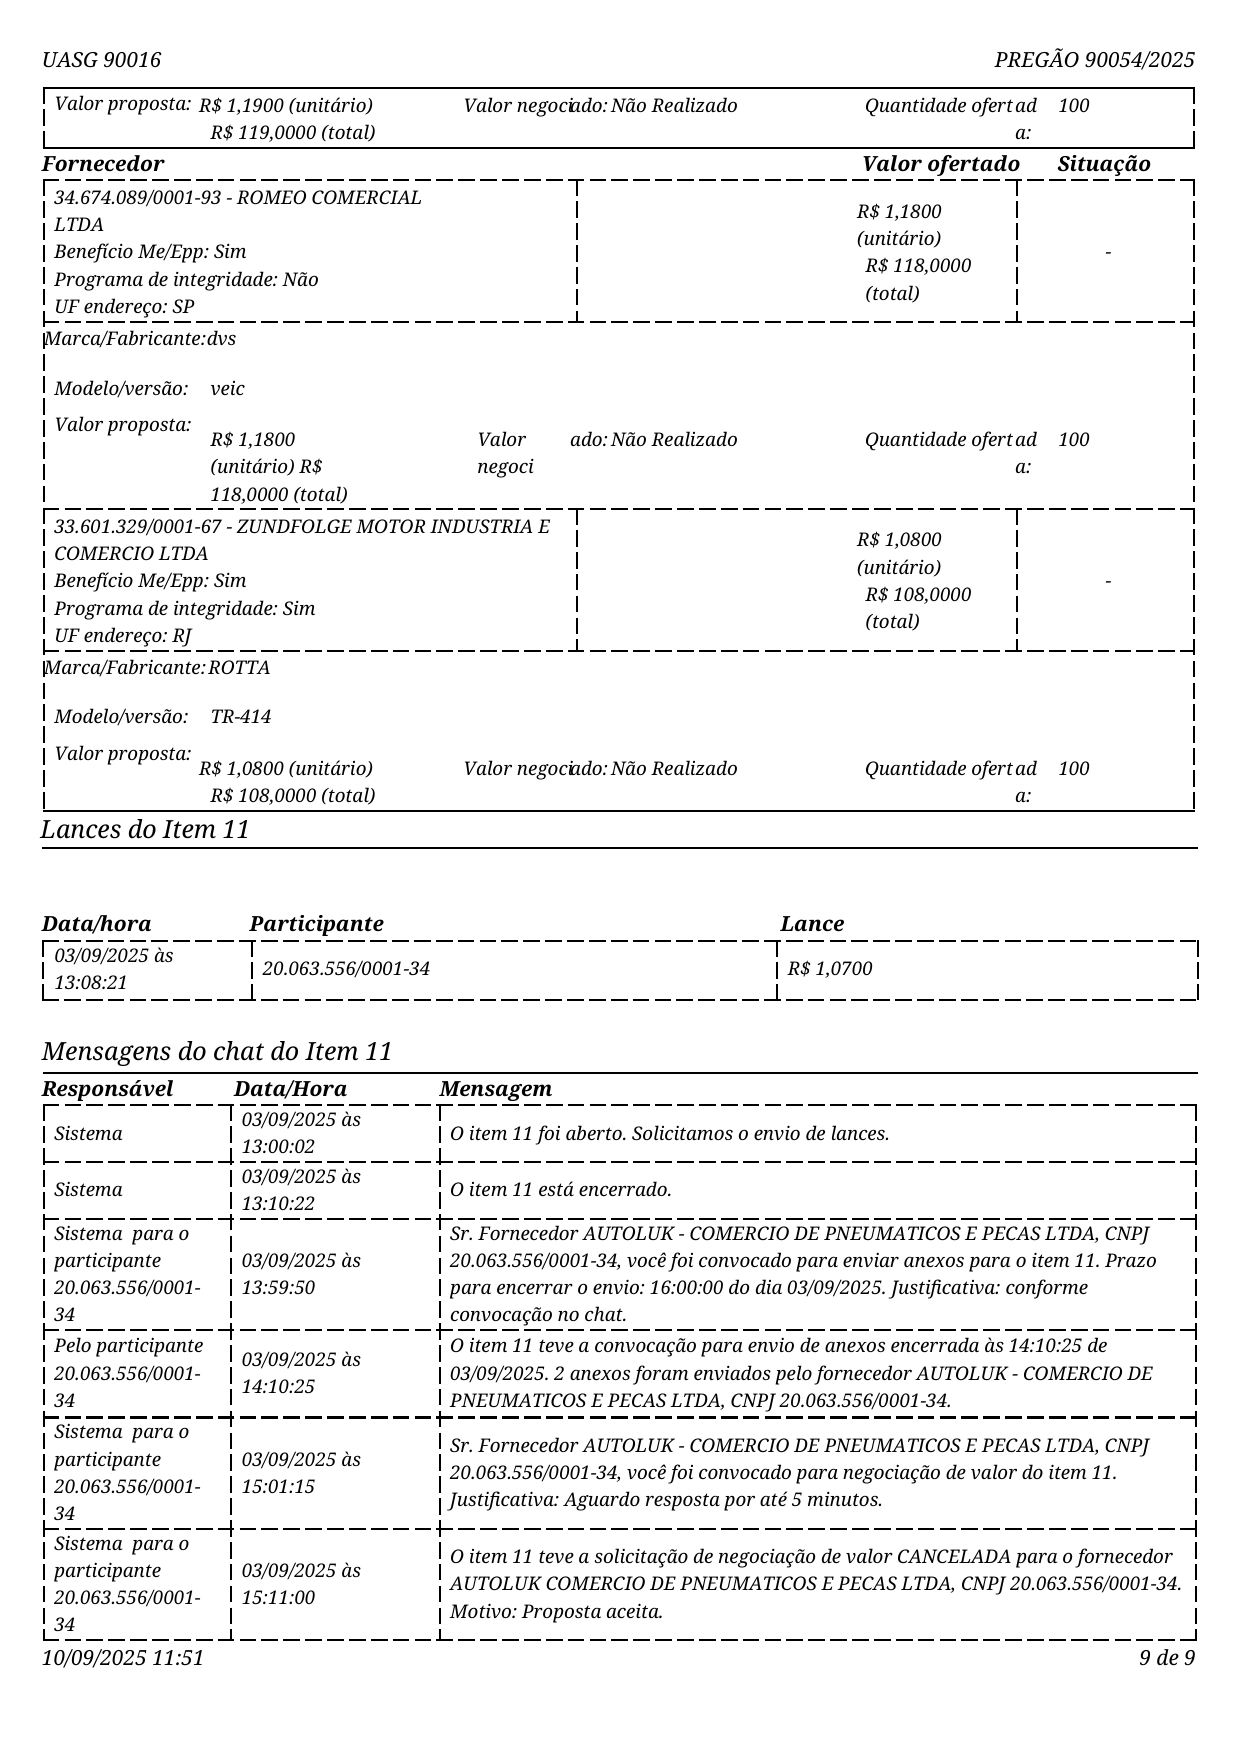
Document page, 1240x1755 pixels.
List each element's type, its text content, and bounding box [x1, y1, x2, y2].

table_cell [788, 508, 857, 649]
table_cell Sistema para o participante 20.063.556/0001-34 [44, 1528, 231, 1639]
table_cell [1101, 701, 1194, 750]
table_cell 100 [1048, 421, 1101, 508]
table_cell ado: Não Realizado [577, 89, 848, 147]
table_cell ada: [1017, 89, 1048, 147]
table_header [1017, 179, 1101, 321]
table_cell [577, 701, 787, 750]
table_cell Modelo/versão: Valor proposta: [44, 701, 199, 809]
table_header - [1101, 179, 1194, 321]
table_cell [1101, 372, 1194, 421]
table_cell [777, 999, 1198, 1072]
table_cell ado: Não Realizado [577, 421, 787, 508]
table_cell Marca/Fabricante: ROTTA [44, 650, 577, 701]
table_cell R$ 1,1800 (unitário) R$ 118,0000 (total) [199, 421, 477, 508]
text Lances do Item 11 [40, 812, 1198, 846]
table_header 03/09/2025 às 13:08:21 [43, 940, 252, 999]
table_cell [577, 321, 787, 372]
table_header [577, 179, 787, 321]
table_cell Mensagens do chat do Item 11 [43, 999, 777, 1072]
table_cell 03/09/2025 às 13:10:22 [231, 1161, 439, 1218]
table_cell 100 [1048, 750, 1101, 809]
table_cell Pelo participante 20.063.556/0001-34 [44, 1329, 231, 1416]
table_header 20.063.556/0001-34 [252, 940, 777, 999]
table_cell TR-414 [199, 701, 577, 750]
table_header Sistema [44, 1104, 231, 1161]
table_cell [1101, 750, 1194, 809]
table_cell [1017, 701, 1101, 750]
text Fornecedor Valor ofertado Situação [42, 149, 1198, 177]
table_header [788, 179, 857, 321]
table_cell Valor proposta: [44, 89, 199, 147]
table_cell Sr. Fornecedor AUTOLUK - COMERCIO DE PNEUMATICOS E PECAS LTDA, CNPJ 20.063.556/0001-34, você foi convocado para negociação de valor do item 11. Justificativa: Aguardo resposta por até 5 minutos. [440, 1416, 1196, 1528]
table_cell R$ 1,0800 (unitário) Valor negoci R$ 108,0000 (total) [199, 750, 577, 809]
table_cell 03/09/2025 às 14:10:25 [231, 1329, 439, 1416]
table_cell [1101, 650, 1194, 701]
table_cell Sistema [44, 1161, 231, 1218]
table_cell Sistema para o participante 20.063.556/0001-34 [44, 1416, 231, 1528]
table_header R$ 1,0700 [777, 940, 1198, 999]
table_cell ada: [1017, 421, 1048, 508]
table_cell [857, 372, 1017, 421]
table_cell Quantidade ofert [857, 750, 1017, 809]
table_cell [1017, 508, 1101, 649]
table_cell Valor negoci [477, 421, 577, 508]
table_cell ada: [1017, 750, 1048, 809]
table_cell [788, 372, 857, 421]
table_cell [788, 750, 857, 809]
table_cell Marca/Fabricante: dvs [44, 321, 477, 372]
table_cell Quantidade ofert [848, 89, 1017, 147]
text Data/hora Participante Lance [42, 909, 1198, 938]
table_cell 03/09/2025 às 15:01:15 [231, 1416, 439, 1528]
table_cell [857, 321, 1017, 372]
table_cell [788, 701, 857, 750]
table_cell [857, 650, 1017, 701]
table_cell [577, 508, 787, 649]
table_cell [1101, 421, 1194, 508]
table_cell [857, 701, 1017, 750]
table_cell O item 11 teve a convocação para envio de anexos encerrada às 14:10:25 de 03/09/2025. 2 anexos foram enviados pelo fornecedor AUTOLUK - COMERCIO DE PNEUMATICOS E PECAS LTDA, CNPJ 20.063.556/0001-34. [440, 1329, 1196, 1416]
table_cell [788, 421, 857, 508]
table_cell Sistema para o participante 20.063.556/0001-34 [44, 1218, 231, 1329]
table_cell R$ 1,0800 (unitário) R$ 108,0000 (total) [857, 508, 1017, 649]
table_cell O item 11 teve a solicitação de negociação de valor CANCELADA para o fornecedor AUTOLUK COMERCIO DE PNEUMATICOS E PECAS LTDA, CNPJ 20.063.556/0001-34. Motivo: Proposta aceita. [440, 1528, 1196, 1639]
table_header O item 11 foi aberto. Solicitamos o envio de lances. [440, 1104, 1196, 1161]
table_cell [477, 321, 577, 372]
text Responsável Data/Hora Mensagem [42, 1074, 1198, 1102]
table_cell [788, 650, 857, 701]
table_cell Modelo/versão: Valor proposta: [44, 372, 199, 508]
table_cell 03/09/2025 às 13:59:50 [231, 1218, 439, 1329]
table_cell [477, 372, 577, 421]
table_cell [577, 372, 787, 421]
table_cell [788, 321, 857, 372]
table_cell R$ 1,1900 (unitário) Valor negoci R$ 119,0000 (total) [199, 89, 577, 147]
table_cell veic [199, 372, 477, 421]
table_cell - [1101, 508, 1194, 649]
table_cell 03/09/2025 às 15:11:00 [231, 1528, 439, 1639]
table_cell [1017, 650, 1101, 701]
table_cell [1101, 321, 1194, 372]
table_cell 33.601.329/0001-67 - ZUNDFOLGE MOTOR INDUSTRIA E COMERCIO LTDA Benefício Me/Epp: Sim Programa de integridade: Sim UF endereço: RJ [44, 508, 577, 649]
table_cell [1017, 321, 1101, 372]
table_cell [1101, 89, 1194, 147]
table_header [477, 179, 577, 321]
table_header 03/09/2025 às 13:00:02 [231, 1104, 439, 1161]
table_cell O item 11 está encerrado. [440, 1161, 1196, 1218]
table_cell ado: Não Realizado [577, 750, 787, 809]
table_header 34.674.089/0001-93 - ROMEO COMERCIAL LTDA Benefício Me/Epp: Sim Programa de integridade: Não UF endereço: SP [44, 179, 477, 321]
table_header R$ 1,1800 (unitário) R$ 118,0000 (total) [857, 179, 1017, 321]
table_cell Sr. Fornecedor AUTOLUK - COMERCIO DE PNEUMATICOS E PECAS LTDA, CNPJ 20.063.556/0001-34, você foi convocado para enviar anexos para o item 11. Prazo para encerrar o envio: 16:00:00 do dia 03/09/2025. Justificativa: conforme convocação no chat. [440, 1218, 1196, 1329]
table_cell [577, 650, 787, 701]
table_cell [1017, 372, 1101, 421]
table_cell Quantidade ofert [857, 421, 1017, 508]
table_cell 100 [1048, 89, 1101, 147]
